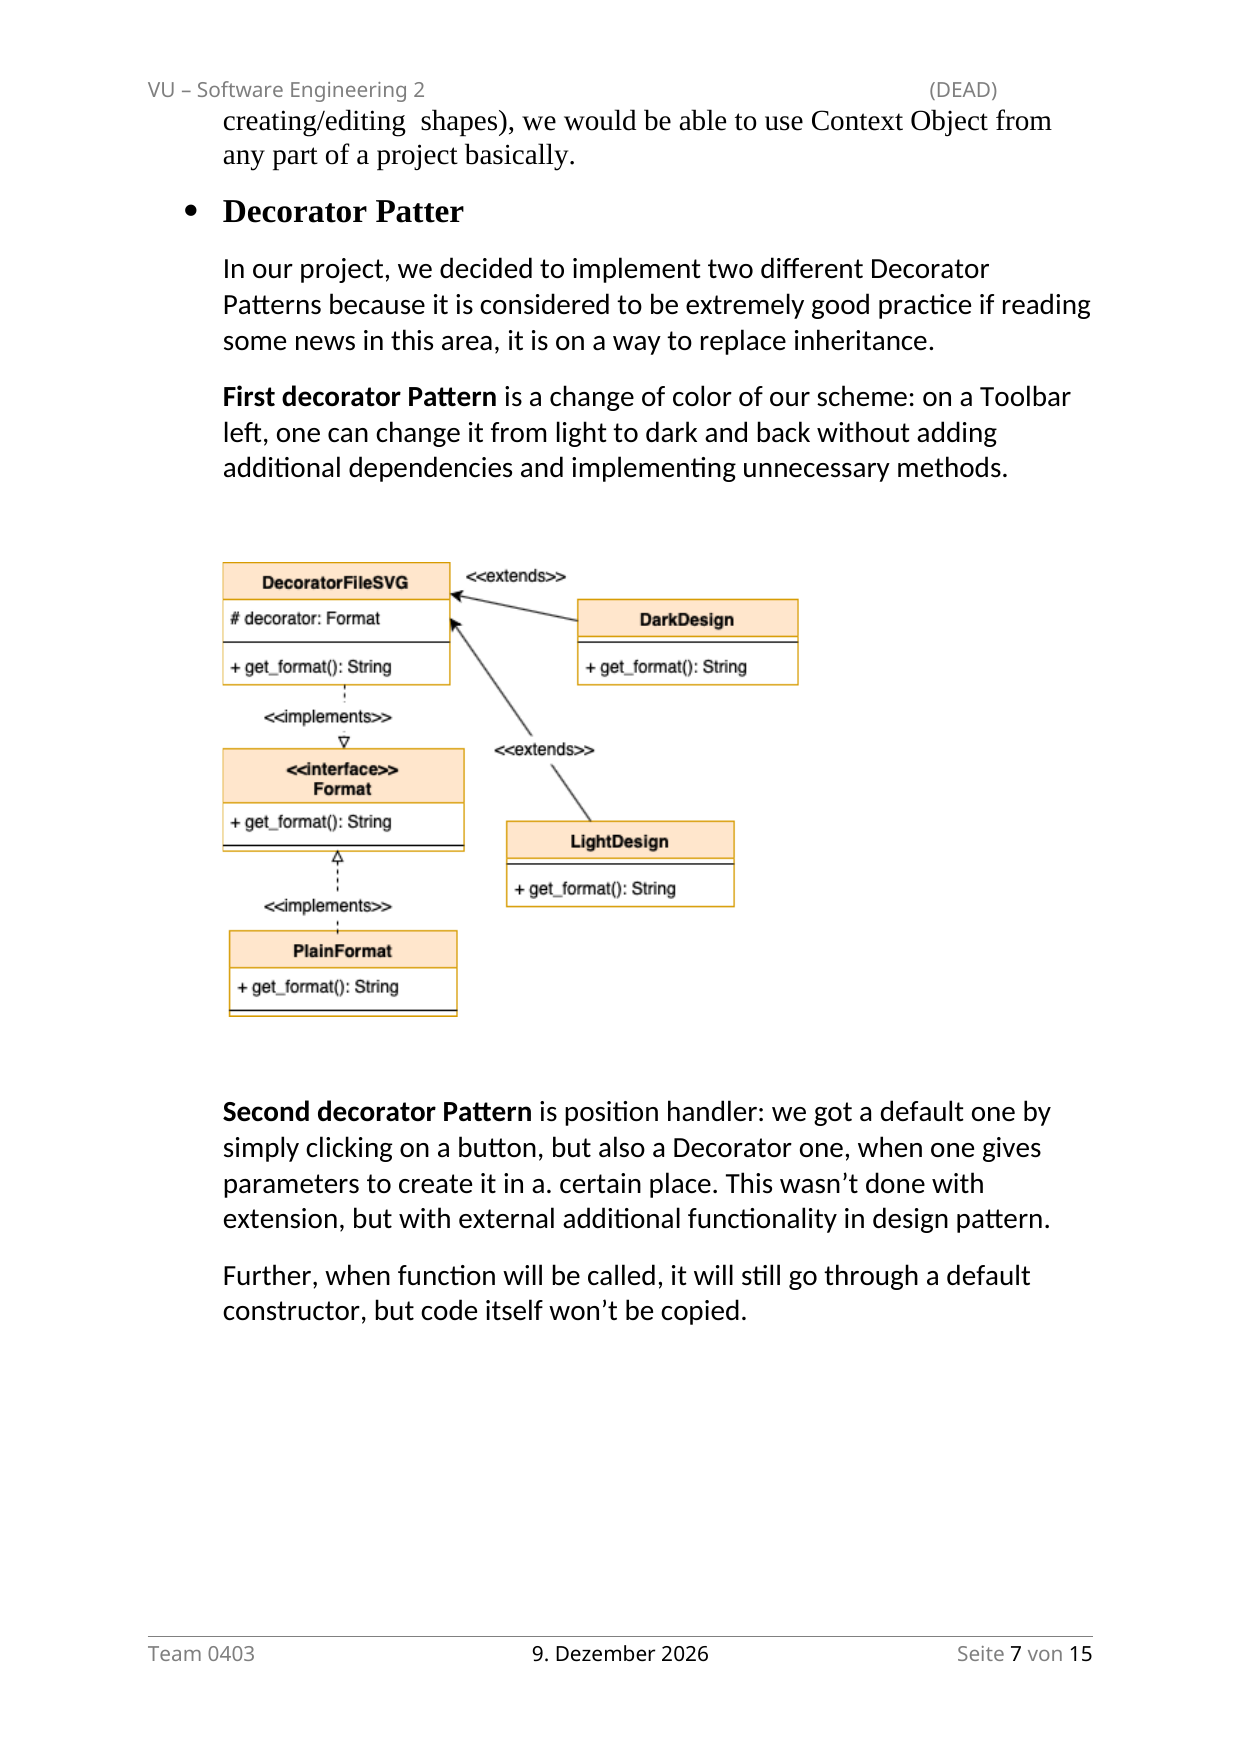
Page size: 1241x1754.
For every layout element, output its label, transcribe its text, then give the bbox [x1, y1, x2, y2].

list First decorator Pattern is a change of color of our scheme: on a Toolbar left, one can change it from light to dark and back without adding additional dependencies and implementing unnecessary methods. [223, 378, 1093, 485]
list In our project, we decided to implement two different Decorator Patterns because it is considered to be extremely good practice if reading some news in this area, it is on a way to replace inheritance. [223, 251, 1093, 357]
text creating/editing shapes), we would be able to use Context Object from any part of a project basically. [223, 103, 1093, 171]
list Further, when function will be called, it will still go through a default constructor, but code itself won’t be copied. [223, 1257, 1093, 1328]
list Second decorator Pattern is position handler: we got a default one by simply clicking on a button, but also a Decorator one, when one gives parameters to create it in a. certain place. This wasn’t done with extension, but with external additional functionality in design pattern. [223, 1093, 1093, 1236]
list Decorator Patter [185, 191, 1093, 230]
